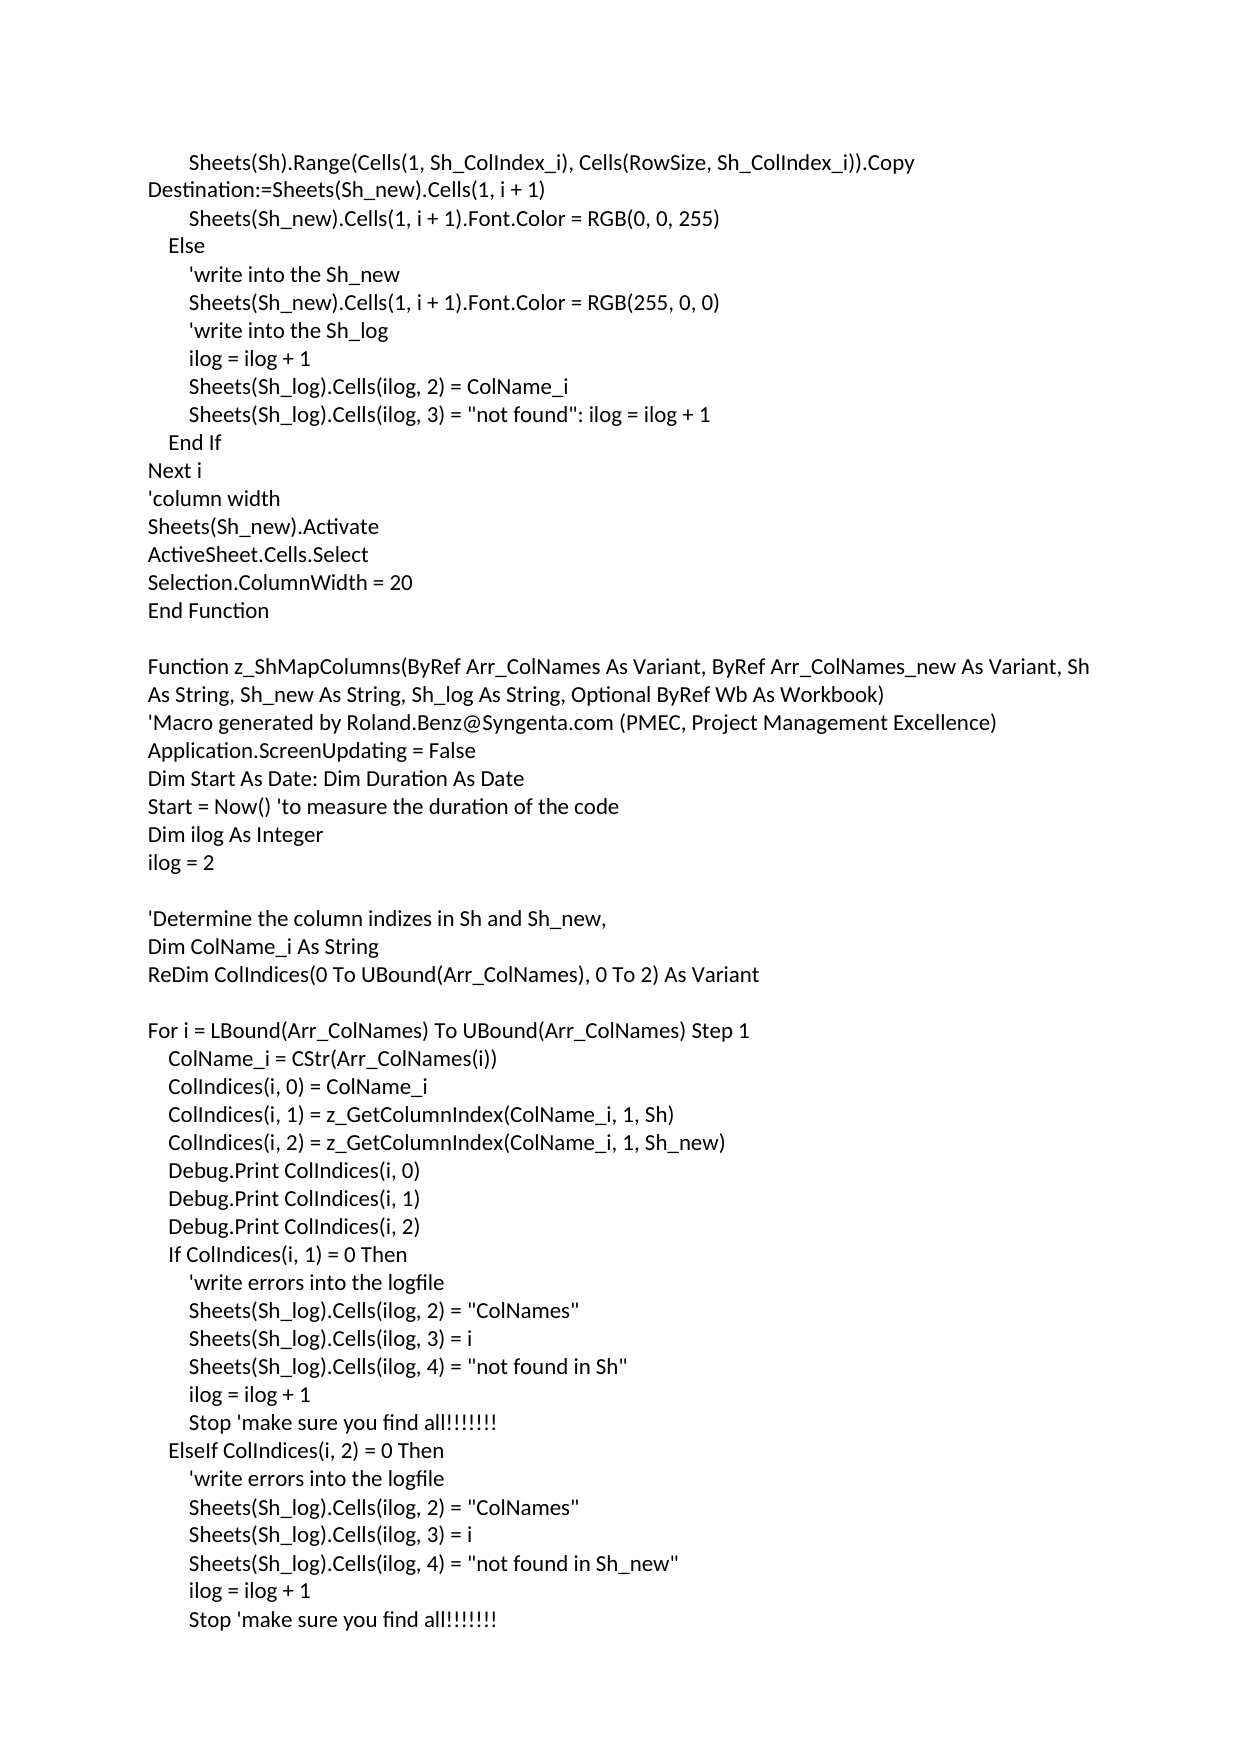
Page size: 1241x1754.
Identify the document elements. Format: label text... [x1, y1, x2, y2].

text Else [148, 232, 1093, 260]
text Stop 'make sure you find all!!!!!!! [148, 1605, 1093, 1633]
text Sheets(Sh_log).Cells(ilog, 3) = i [148, 1521, 1093, 1549]
text Application.ScreenUpdating = False [148, 736, 1093, 764]
text ElseIf ColIndices(i, 2) = 0 Then [148, 1437, 1093, 1464]
text ActiveSheet.Cells.Select [148, 540, 1093, 568]
text 'Macro generated by Roland.Benz@Syngenta.com (PMEC, Project Management Excellence) [148, 708, 1093, 736]
text ColIndices(i, 2) = z_GetColumnIndex(ColName_i, 1, Sh_new) [148, 1128, 1093, 1156]
text End If [148, 428, 1093, 456]
text If ColIndices(i, 1) = 0 Then [148, 1240, 1093, 1268]
text ColName_i = CStr(Arr_ColNames(i)) [148, 1044, 1093, 1072]
text ReDim ColIndices(0 To UBound(Arr_ColNames), 0 To 2) As Variant [148, 960, 1093, 988]
text Dim Start As Date: Dim Duration As Date [148, 764, 1093, 792]
text ColIndices(i, 0) = ColName_i [148, 1072, 1093, 1100]
text Next i [148, 456, 1093, 484]
text Dim ColName_i As String [148, 932, 1093, 960]
text ilog = 2 [148, 848, 1093, 876]
text Sheets(Sh_log).Cells(ilog, 2) = "ColNames" [148, 1493, 1093, 1521]
text ColIndices(i, 1) = z_GetColumnIndex(ColName_i, 1, Sh) [148, 1100, 1093, 1128]
text ilog = ilog + 1 [148, 344, 1093, 372]
text Debug.Print ColIndices(i, 2) [148, 1212, 1093, 1240]
text Sheets(Sh_new).Cells(1, i + 1).Font.Color = RGB(0, 0, 255) [148, 204, 1093, 232]
text Function z_ShMapColumns(ByRef Arr_ColNames As Variant, ByRef Arr_ColNames_new As Variant, Sh As String, Sh_new As String, Sh_log As String, Optional ByRef Wb As Workbook) [148, 652, 1093, 708]
text 'write errors into the logfile [148, 1464, 1093, 1493]
text Dim ilog As Integer [148, 820, 1093, 848]
text ilog = ilog + 1 [148, 1577, 1093, 1605]
text Sheets(Sh_log).Cells(ilog, 4) = "not found in Sh_new" [148, 1549, 1093, 1577]
text Debug.Print ColIndices(i, 0) [148, 1156, 1093, 1184]
text Start = Now() 'to measure the duration of the code [148, 792, 1093, 820]
text Sheets(Sh_new).Activate [148, 512, 1093, 540]
text Sheets(Sh).Range(Cells(1, Sh_ColIndex_i), Cells(RowSize, Sh_ColIndex_i)).Copy Destination:=Sheets(Sh_new).Cells(1, i + 1) [148, 148, 1093, 204]
text ilog = ilog + 1 [148, 1381, 1093, 1408]
text 'write into the Sh_new [148, 260, 1093, 288]
text Sheets(Sh_log).Cells(ilog, 4) = "not found in Sh" [148, 1352, 1093, 1381]
text Sheets(Sh_log).Cells(ilog, 3) = i [148, 1324, 1093, 1352]
text Sheets(Sh_log).Cells(ilog, 3) = "not found": ilog = ilog + 1 [148, 400, 1093, 428]
text 'write errors into the logfile [148, 1268, 1093, 1296]
text Sheets(Sh_log).Cells(ilog, 2) = "ColNames" [148, 1296, 1093, 1324]
text 'Determine the column indizes in Sh and Sh_new, [148, 904, 1093, 932]
text Stop 'make sure you find all!!!!!!! [148, 1408, 1093, 1437]
text Selection.ColumnWidth = 20 [148, 568, 1093, 596]
text Sheets(Sh_new).Cells(1, i + 1).Font.Color = RGB(255, 0, 0) [148, 288, 1093, 316]
text For i = LBound(Arr_ColNames) To UBound(Arr_ColNames) Step 1 [148, 1016, 1093, 1044]
text 'write into the Sh_log [148, 316, 1093, 344]
text End Function [148, 596, 1093, 624]
text 'column width [148, 484, 1093, 512]
text Sheets(Sh_log).Cells(ilog, 2) = ColName_i [148, 372, 1093, 400]
text Debug.Print ColIndices(i, 1) [148, 1184, 1093, 1212]
